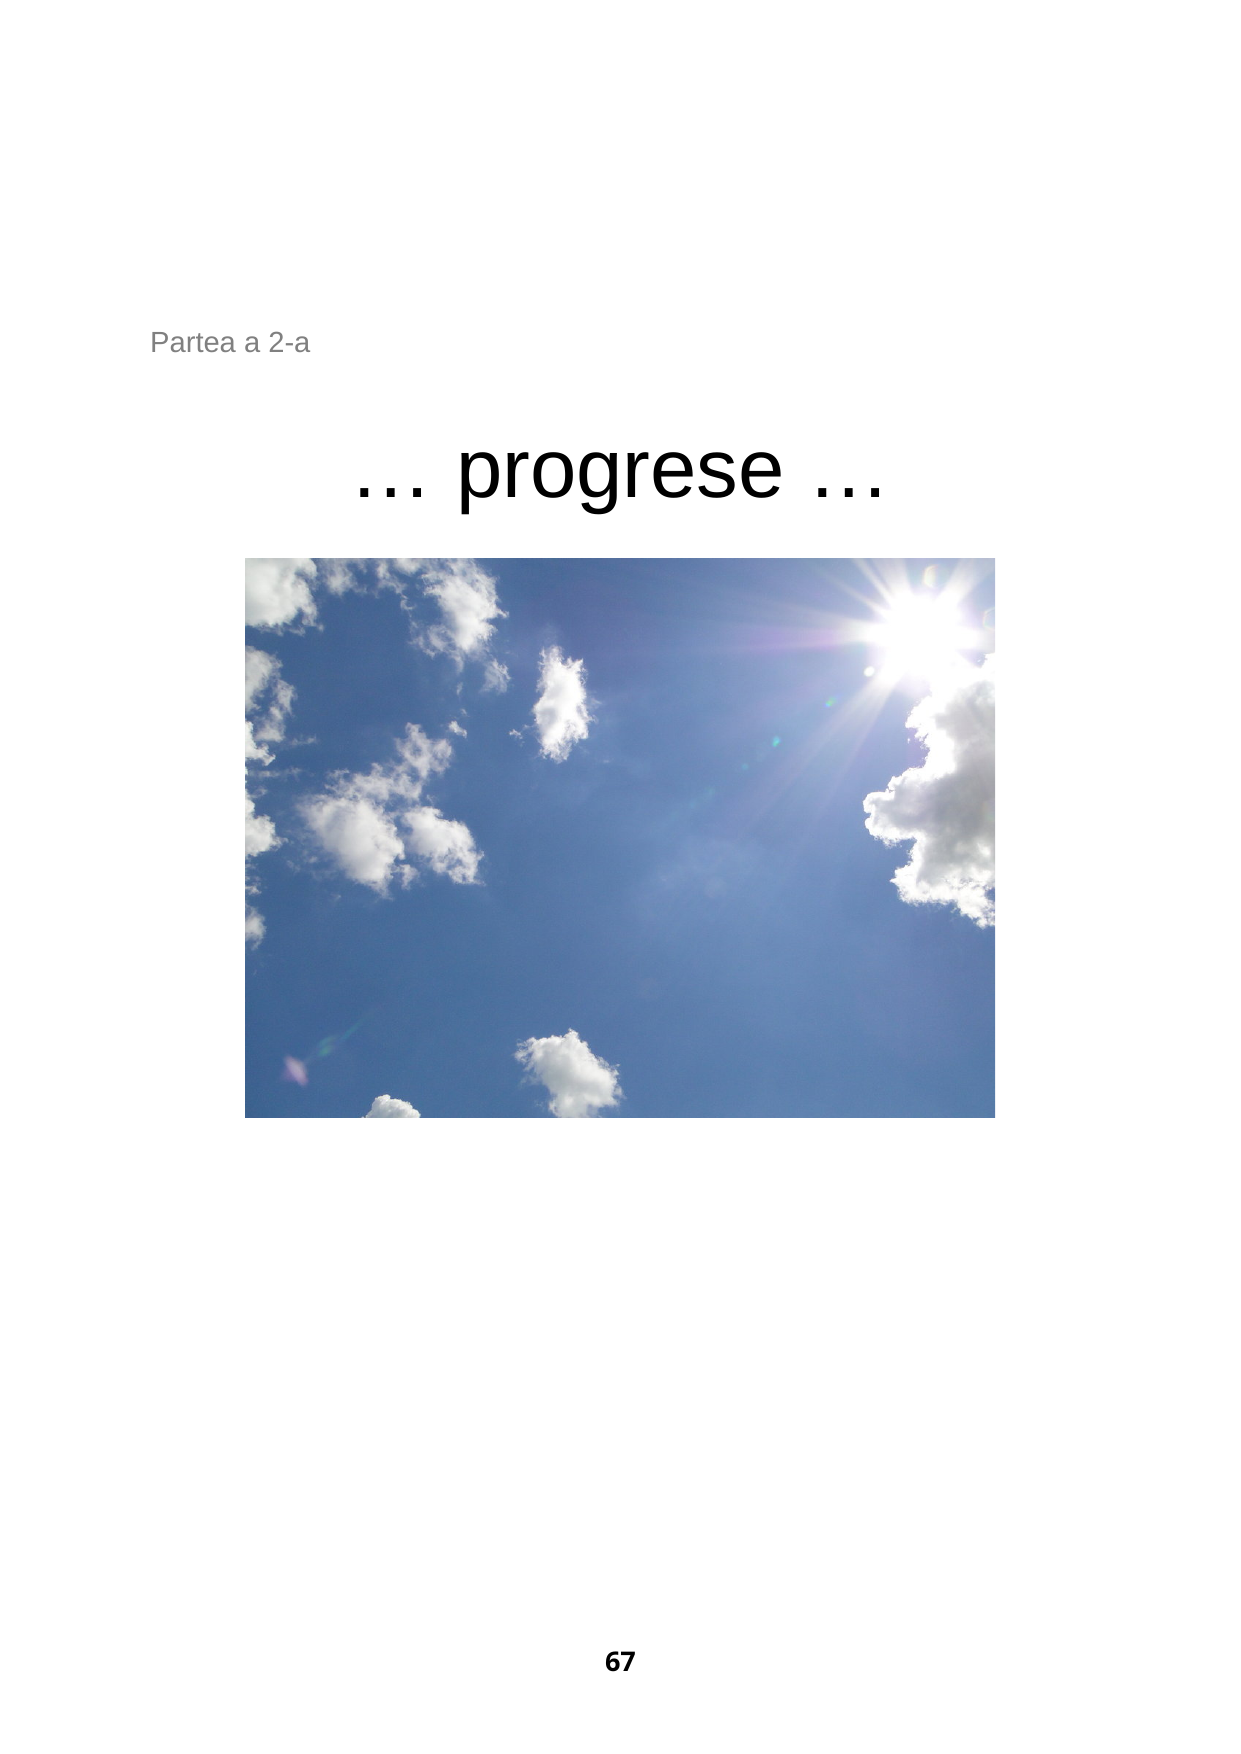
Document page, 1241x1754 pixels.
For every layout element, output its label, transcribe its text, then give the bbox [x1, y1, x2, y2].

text … progrese … [150, 422, 1091, 516]
picture [245, 558, 996, 1118]
text Partea a 2-a [150, 326, 1091, 359]
